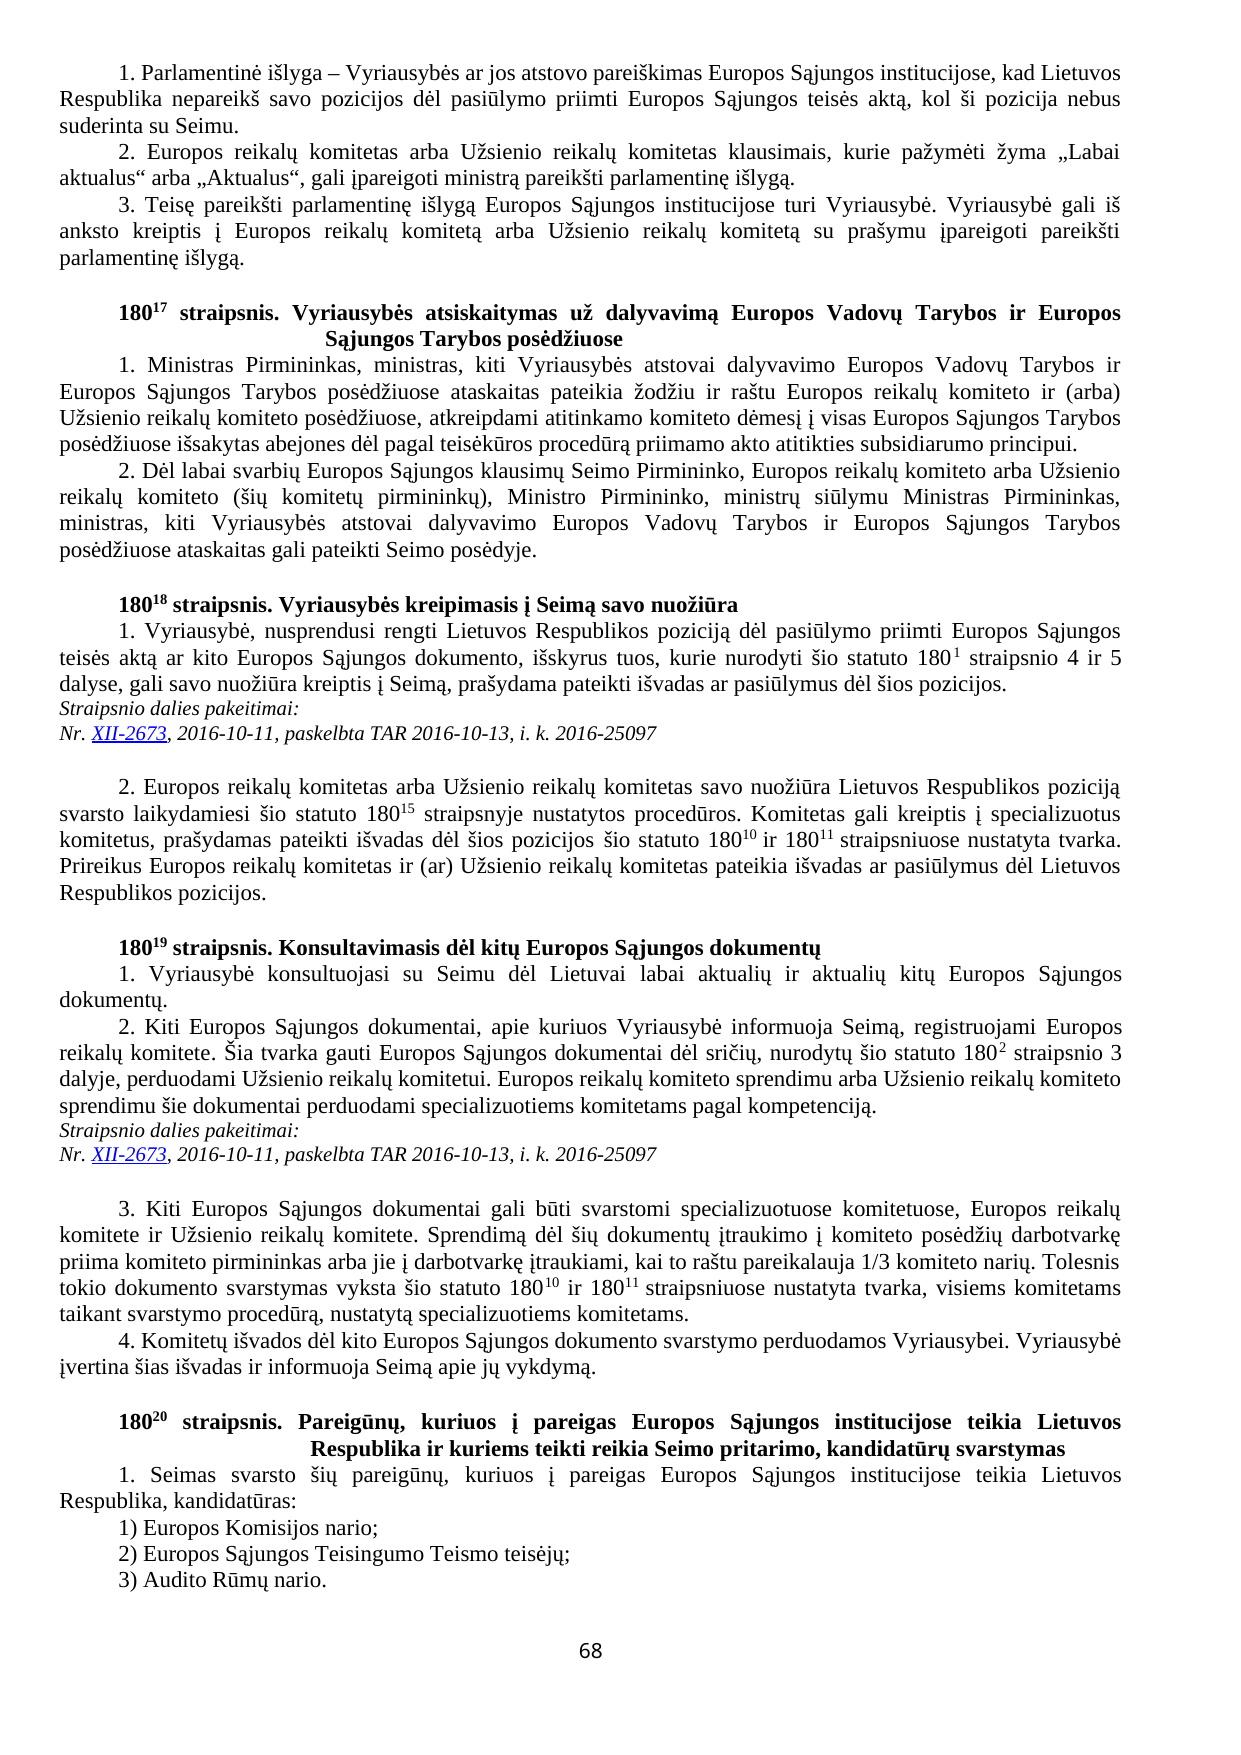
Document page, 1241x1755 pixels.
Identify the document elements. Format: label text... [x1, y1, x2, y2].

text 18018 straipsnis. Vyriausybės kreipimasis į Seimą savo nuožiūra [59, 591, 1122, 617]
text 1. Seimas svarsto šių pareigūnų, kuriuos į pareigas Europos Sąjungos institucijose teikia Lietuvos Respublika, kandidatūras: [59, 1461, 1122, 1514]
text 18019 straipsnis. Konsultavimasis dėl kitų Europos Sąjungos dokumentų [59, 934, 1122, 960]
text 1. Vyriausybė, nusprendusi rengti Lietuvos Respublikos poziciją dėl pasiūlymo priimti Europos Sąjungos teisės aktą ar kito Europos Sąjungos dokumento, išskyrus tuos, kurie nurodyti šio statuto 1801 straipsnio 4 ir 5 dalyse, gali savo nuožiūra kreiptis į Seimą, prašydama pateikti išvadas ar pasiūlymus dėl šios pozicijos. [59, 617, 1122, 696]
text Straipsnio dalies pakeitimai: [59, 696, 1122, 720]
text 3) Audito Rūmų nario. [59, 1566, 1122, 1593]
text 1) Europos Komisijos nario; [59, 1514, 1122, 1540]
text 1. Ministras Pirmininkas, ministras, kiti Vyriausybės atstovai dalyvavimo Europos Vadovų Tarybos ir Europos Sąjungos Tarybos posėdžiuose ataskaitas pateikia žodžiu ir raštu Europos reikalų komiteto ir (arba) Užsienio reikalų komiteto posėdžiuose, atkreipdami atitinkamo komiteto dėmesį į visas Europos Sąjungos Tarybos posėdžiuose išsakytas abejones dėl pagal teisėkūros procedūrą priimamo akto atitikties subsidiarumo principui. [59, 351, 1122, 457]
text Nr. XII-2673, 2016-10-11, paskelbta TAR 2016-10-13, i. k. 2016-25097 [59, 1142, 1122, 1166]
text Straipsnio dalies pakeitimai: [59, 1118, 1122, 1142]
text 2) Europos Sąjungos Teisingumo Teismo teisėjų; [59, 1540, 1122, 1566]
text Nr. XII-2673, 2016-10-11, paskelbta TAR 2016-10-13, i. k. 2016-25097 [59, 720, 1122, 744]
text 18020 straipsnis. Pareigūnų, kuriuos į pareigas Europos Sąjungos institucijose teikia Lietuvos Respublika ir kuriems teikti reikia Seimo pritarimo, kandidatūrų svarstymas [118, 1408, 1122, 1461]
text 18017 straipsnis. Vyriausybės atsiskaitymas už dalyvavimą Europos Vadovų Tarybos ir Europos Sąjungos Tarybos posėdžiuose [118, 299, 1122, 351]
text 2. Kiti Europos Sąjungos dokumentai, apie kuriuos Vyriausybė informuoja Seimą, registruojami Europos reikalų komitete. Šia tvarka gauti Europos Sąjungos dokumentai dėl sričių, nurodytų šio statuto 1802 straipsnio 3 dalyje, perduodami Užsienio reikalų komitetui. Europos reikalų komiteto sprendimu arba Užsienio reikalų komiteto sprendimu šie dokumentai perduodami specializuotiems komitetams pagal kompetenciją. [59, 1013, 1122, 1118]
text 4. Komitetų išvados dėl kito Europos Sąjungos dokumento svarstymo perduodamos Vyriausybei. Vyriausybė įvertina šias išvadas ir informuoja Seimą apie jų vykdymą. [59, 1327, 1122, 1379]
text 2. Europos reikalų komitetas arba Užsienio reikalų komitetas klausimais, kurie pažymėti žyma „Labai aktualus“ arba „Aktualus“, gali įpareigoti ministrą pareikšti parlamentinę išlygą. [59, 138, 1122, 191]
text 3. Teisę pareikšti parlamentinę išlygą Europos Sąjungos institucijose turi Vyriausybė. Vyriausybė gali iš anksto kreiptis į Europos reikalų komitetą arba Užsienio reikalų komitetą su prašymu įpareigoti pareikšti parlamentinę išlygą. [59, 191, 1122, 270]
text 3. Kiti Europos Sąjungos dokumentai gali būti svarstomi specializuotuose komitetuose, Europos reikalų komitete ir Užsienio reikalų komitete. Sprendimą dėl šių dokumentų įtraukimo į komiteto posėdžių darbotvarkę priima komiteto pirmininkas arba jie į darbotvarkę įtraukiami, kai to raštu pareikalauja 1/3 komiteto narių. Tolesnis tokio dokumento svarstymas vyksta šio statuto 18010 ir 18011 straipsniuose nustatyta tvarka, visiems komitetams taikant svarstymo procedūrą, nustatytą specializuotiems komitetams. [59, 1195, 1122, 1327]
text 2. Europos reikalų komitetas arba Užsienio reikalų komitetas savo nuožiūra Lietuvos Respublikos poziciją svarsto laikydamiesi šio statuto 18015 straipsnyje nustatytos procedūros. Komitetas gali kreiptis į specializuotus komitetus, prašydamas pateikti išvadas dėl šios pozicijos šio statuto 18010 ir 18011 straipsniuose nustatyta tvarka. Prireikus Europos reikalų komitetas ir (ar) Užsienio reikalų komitetas pateikia išvadas ar pasiūlymus dėl Lietuvos Respublikos pozicijos. [59, 773, 1122, 905]
text 2. Dėl labai svarbių Europos Sąjungos klausimų Seimo Pirmininko, Europos reikalų komiteto arba Užsienio reikalų komiteto (šių komitetų pirmininkų), Ministro Pirmininko, ministrų siūlymu Ministras Pirmininkas, ministras, kiti Vyriausybės atstovai dalyvavimo Europos Vadovų Tarybos ir Europos Sąjungos Tarybos posėdžiuose ataskaitas gali pateikti Seimo posėdyje. [59, 457, 1122, 562]
text 1. Vyriausybė konsultuojasi su Seimu dėl Lietuvai labai aktualių ir aktualių kitų Europos Sąjungos dokumentų. [59, 960, 1122, 1013]
text 1. Parlamentinė išlyga – Vyriausybės ar jos atstovo pareiškimas Europos Sąjungos institucijose, kad Lietuvos Respublika nepareikš savo pozicijos dėl pasiūlymo priimti Europos Sąjungos teisės aktą, kol ši pozicija nebus suderinta su Seimu. [59, 59, 1122, 138]
